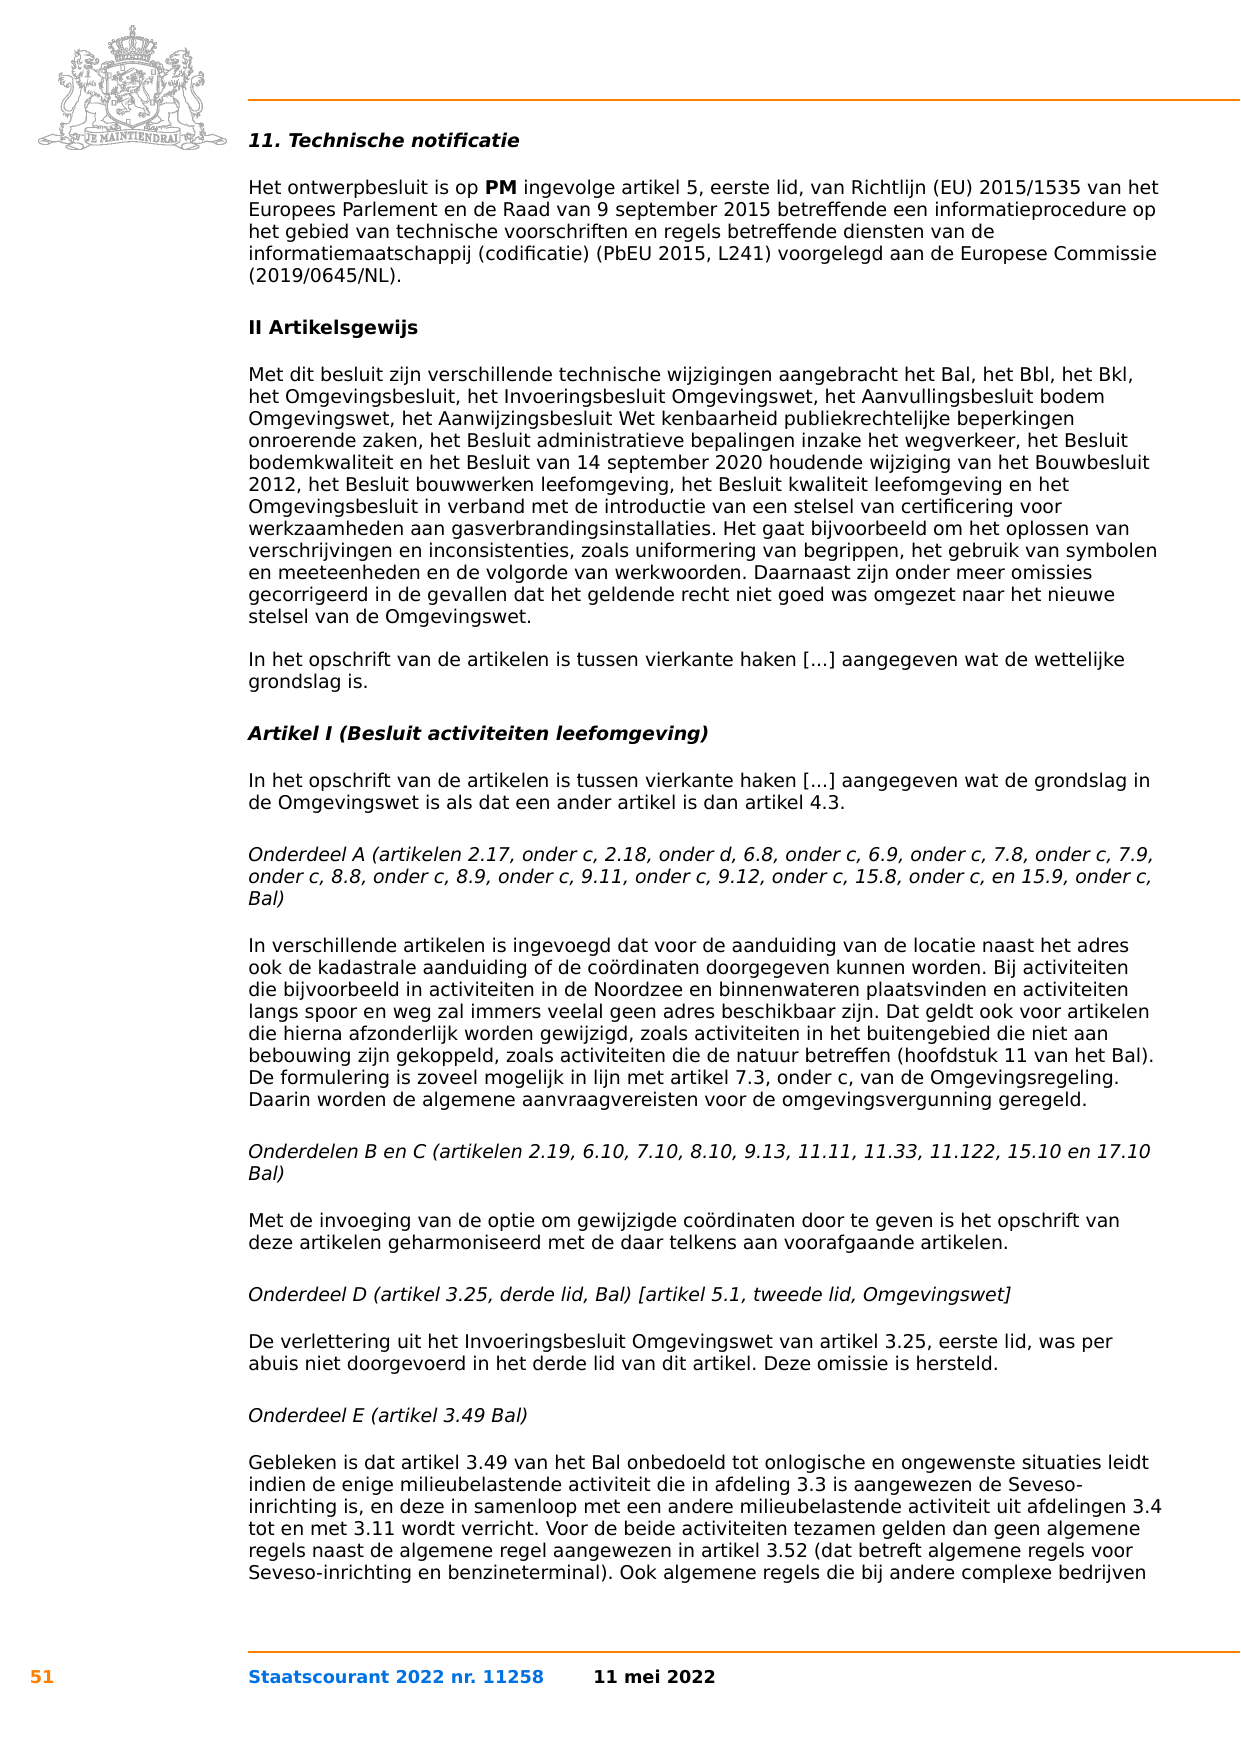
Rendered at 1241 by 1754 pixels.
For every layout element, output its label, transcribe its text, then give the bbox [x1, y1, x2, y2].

text Het ontwerpbesluit is op PM ingevolge artikel 5, eerste lid, van Richtlijn (EU) 2015/1535 van het Europees Parlement en de Raad van 9 september 2015 betreffende een informatieprocedure op het gebied van technische voorschriften en regels betreffende diensten van de informatiemaatschappij (codificatie) (PbEU 2015, L241) voorgelegd aan de Europese Commissie (2019/0645/NL). [248, 177, 1163, 287]
text Gebleken is dat artikel 3.49 van het Bal onbedoeld tot onlogische en ongewenste situaties leidt indien de enige milieubelastende activiteit die in afdeling 3.3 is aangewezen de Seveso-inrichting is, en deze in samenloop met een andere milieubelastende activiteit uit afdelingen 3.4 tot en met 3.11 wordt verricht. Voor de beide activiteiten tezamen gelden dan geen algemene regels naast de algemene regel aangewezen in artikel 3.52 (dat betreft algemene regels voor Seveso-inrichting en benzineterminal). Ook algemene regels die bij andere complexe bedrijven [248, 1452, 1163, 1584]
text De verlettering uit het Invoeringsbesluit Omgevingswet van artikel 3.25, eerste lid, was per abuis niet doorgevoerd in het derde lid van dit artikel. Deze omissie is hersteld. [248, 1331, 1163, 1375]
text In het opschrift van de artikelen is tussen vierkante haken [...] aangegeven wat de grondslag in de Omgevingswet is als dat een ander artikel is dan artikel 4.3. [248, 770, 1163, 814]
picture [38, 25, 227, 150]
subtitle 11. Technische notificatie [248, 130, 1163, 152]
subtitle Onderdelen B en C (artikelen 2.19, 6.10, 7.10, 8.10, 9.13, 11.11, 11.33, 11.122, 15.10 en 17.10 Bal) [248, 1141, 1163, 1185]
subtitle Artikel I (Besluit activiteiten leefomgeving) [248, 723, 1163, 745]
text Met de invoeging van de optie om gewijzigde coördinaten door te geven is het opschrift van deze artikelen geharmoniseerd met de daar telkens aan voorafgaande artikelen. [248, 1210, 1163, 1254]
text In verschillende artikelen is ingevoegd dat voor de aanduiding van de locatie naast het adres ook de kadastrale aanduiding of de coördinaten doorgegeven kunnen worden. Bij activiteiten die bijvoorbeeld in activiteiten in de Noordzee en binnenwateren plaatsvinden en activiteiten langs spoor en weg zal immers veelal geen adres beschikbaar zijn. Dat geldt ook voor artikelen die hierna afzonderlijk worden gewijzigd, zoals activiteiten in het buitengebied die niet aan bebouwing zijn gekoppeld, zoals activiteiten die de natuur betreffen (hoofdstuk 11 van het Bal). De formulering is zoveel mogelijk in lijn met artikel 7.3, onder c, van de Omgevingsregeling. Daarin worden de algemene aanvraagvereisten voor de omgevingsvergunning geregeld. [248, 935, 1163, 1111]
text Met dit besluit zijn verschillende technische wijzigingen aangebracht het Bal, het Bbl, het Bkl, het Omgevingsbesluit, het Invoeringsbesluit Omgevingswet, het Aanvullingsbesluit bodem Omgevingswet, het Aanwijzingsbesluit Wet kenbaarheid publiekrechtelijke beperkingen onroerende zaken, het Besluit administratieve bepalingen inzake het wegverkeer, het Besluit bodemkwaliteit en het Besluit van 14 september 2020 houdende wijziging van het Bouwbesluit 2012, het Besluit bouwwerken leefomgeving, het Besluit kwaliteit leefomgeving en het Omgevingsbesluit in verband met de introductie van een stelsel van certificering voor werkzaamheden aan gasverbrandingsinstallaties. Het gaat bijvoorbeeld om het oplossen van verschrijvingen en inconsistenties, zoals uniformering van begrippen, het gebruik van symbolen en meeteenheden en de volgorde van werkwoorden. Daarnaast zijn onder meer omissies gecorrigeerd in de gevallen dat het geldende recht niet goed was omgezet naar het nieuwe stelsel van de Omgevingswet. [248, 364, 1163, 627]
subtitle Onderdeel A (artikelen 2.17, onder c, 2.18, onder d, 6.8, onder c, 6.9, onder c, 7.8, onder c, 7.9, onder c, 8.8, onder c, 8.9, onder c, 9.11, onder c, 9.12, onder c, 15.8, onder c, en 15.9, onder c, Bal) [248, 844, 1163, 910]
subtitle II Artikelsgewijs [248, 317, 1163, 339]
subtitle Onderdeel D (artikel 3.25, derde lid, Bal) [artikel 5.1, tweede lid, Omgevingswet] [248, 1284, 1163, 1306]
subtitle Onderdeel E (artikel 3.49 Bal) [248, 1405, 1163, 1427]
text In het opschrift van de artikelen is tussen vierkante haken [...] aangegeven wat de wettelijke grondslag is. [248, 649, 1163, 693]
